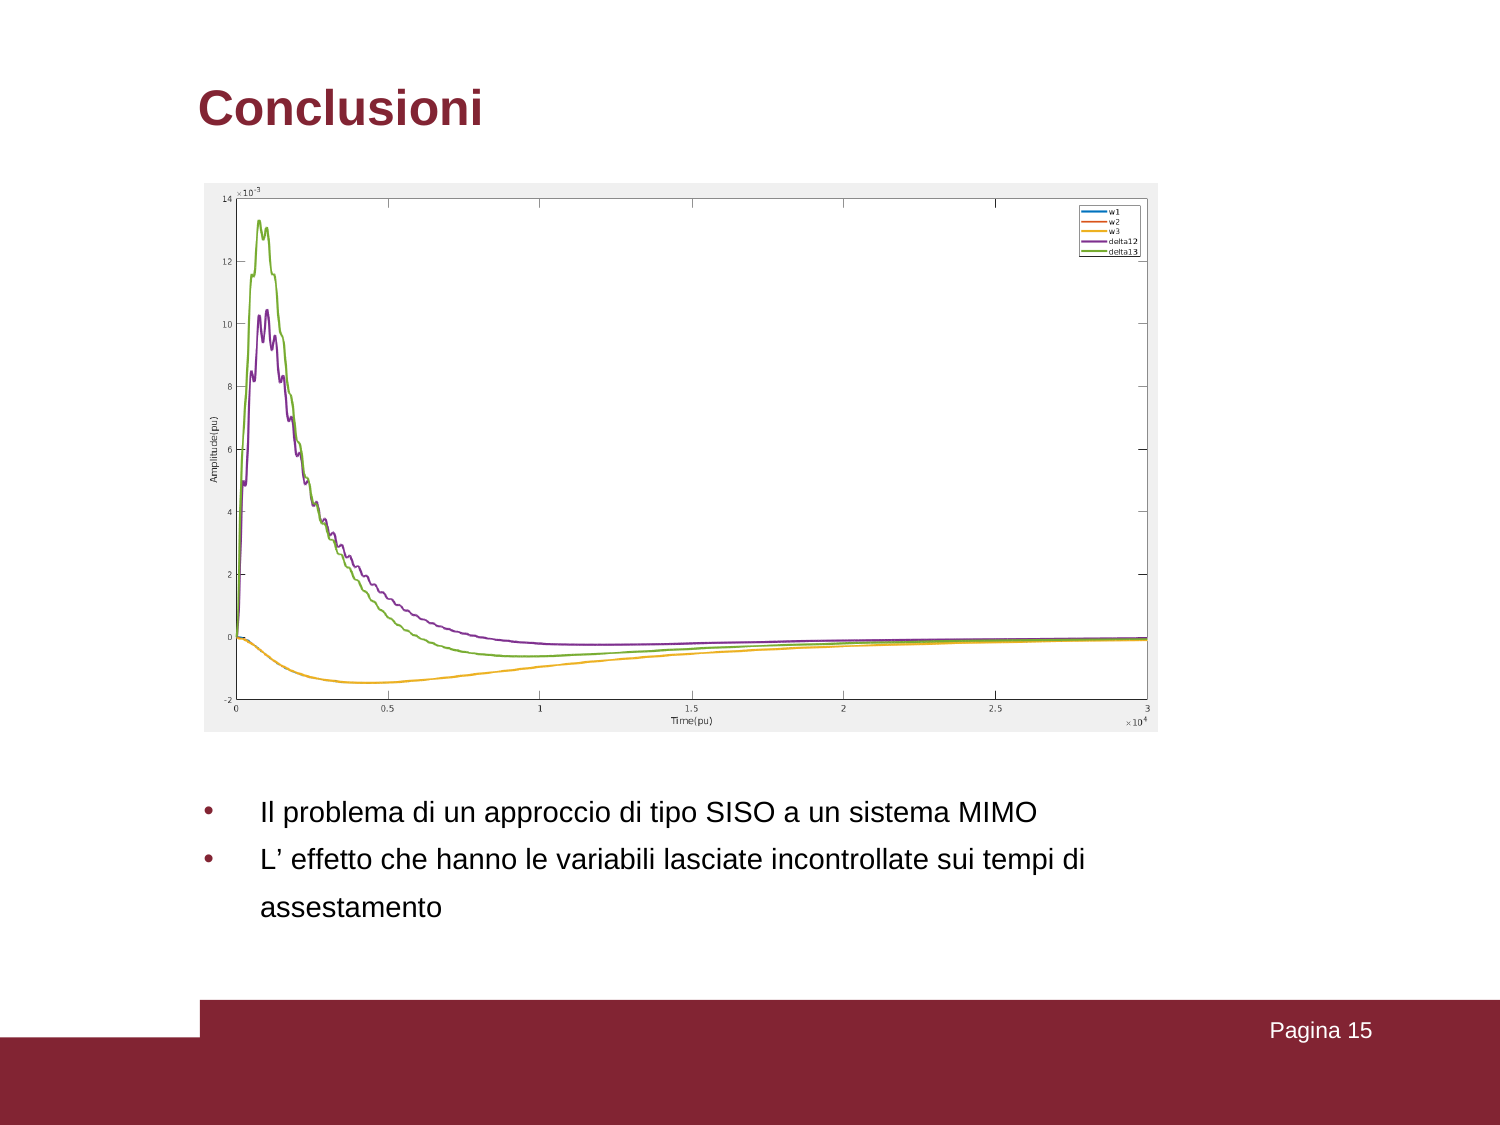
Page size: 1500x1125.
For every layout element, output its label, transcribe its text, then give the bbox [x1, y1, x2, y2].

title Conclusioni [183, 67, 1400, 150]
picture [204, 183, 1158, 732]
list Il problema di un approccio di tipo SISO a un sistema MIMO L’ effetto che hanno le variabili lasciate incontrollate sui tempi di assestamento [188, 785, 1300, 1117]
